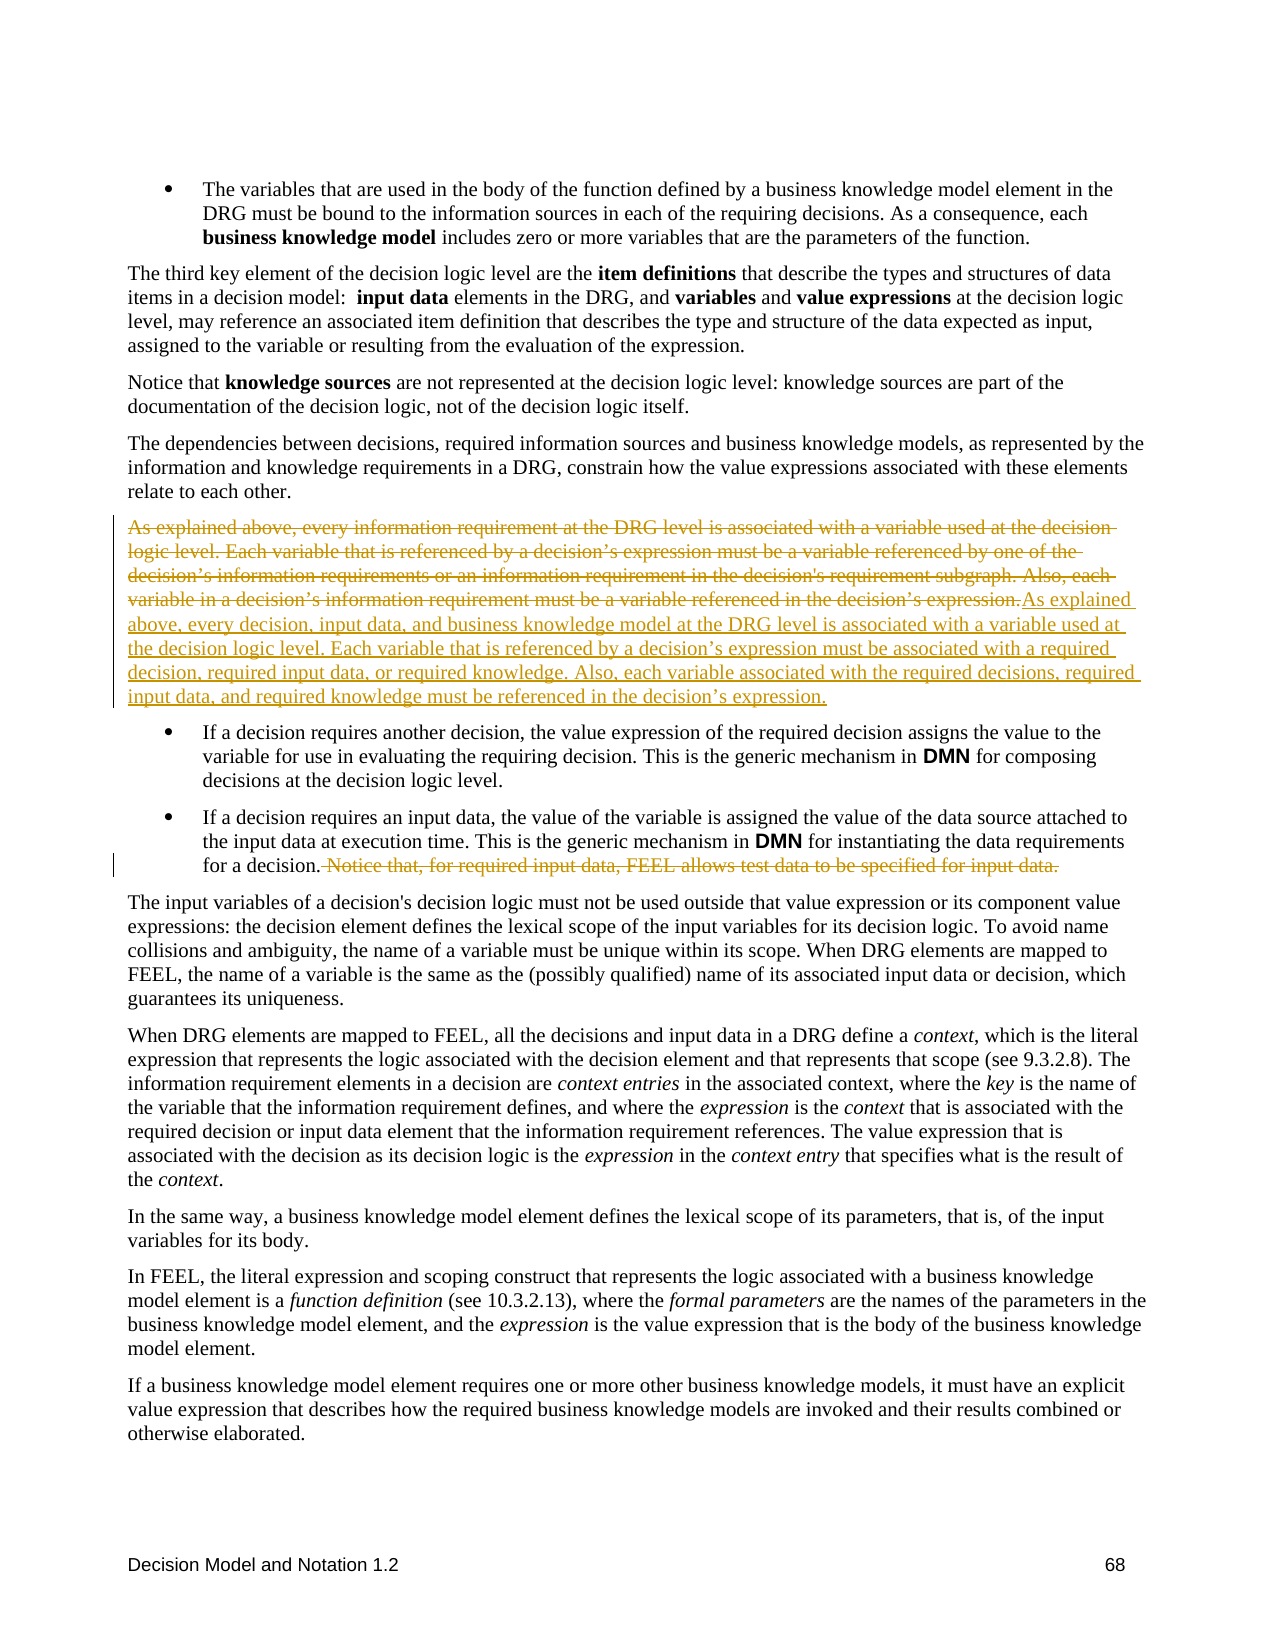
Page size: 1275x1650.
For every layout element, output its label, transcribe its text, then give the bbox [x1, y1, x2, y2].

text If a business knowledge model element requires one or more other business knowledge models, it must have an explicit value expression that describes how the required business knowledge models are invoked and their results combined or otherwise elaborated. [127, 1373, 1147, 1445]
list If a decision requires an input data, the value of the variable is assigned the value of the data source attached to the input data at execution time. This is the generic mechanism in DMN for instantiating the data requirements for a decision. [165, 805, 1147, 877]
text When DRG elements are mapped to FEEL, all the decisions and input data in a DRG define a context, which is the literal expression that represents the logic associated with the decision element and that represents that scope (see 9.3.2.8). The information requirement elements in a decision are context entries in the associated context, where the key is the name of the variable that the information requirement defines, and where the expression is the context that is associated with the required decision or input data element that the information requirement references. The value expression that is associated with the decision as its decision logic is the expression in the context entry that specifies what is the result of the context. [127, 1023, 1147, 1191]
text The input variables of a decision's decision logic must not be used outside that value expression or its component value expressions: the decision element defines the lexical scope of the input variables for its decision logic. To avoid name collisions and ambiguity, the name of a variable must be unique within its scope. When DRG elements are mapped to FEEL, the name of a variable is the same as the (possibly qualified) name of its associated input data or decision, which guarantees its uniqueness. [127, 890, 1147, 1010]
text In FEEL, the literal expression and scoping construct that represents the logic associated with a business knowledge model element is a function definition (see 10.3.2.13), where the formal parameters are the names of the parameters in the business knowledge model element, and the expression is the value expression that is the body of the business knowledge model element. [127, 1264, 1147, 1360]
text The dependencies between decisions, required information sources and business knowledge models, as represented by the information and knowledge requirements in a DRG, constrain how the value expressions associated with these elements relate to each other. [127, 431, 1147, 503]
text Notice that knowledge sources are not represented at the decision logic level: knowledge sources are part of the documentation of the decision logic, not of the decision logic itself. [127, 370, 1147, 418]
list The variables that are used in the body of the function defined by a business knowledge model element in the DRG must be bound to the information sources in each of the requiring decisions. As a consequence, each business knowledge model includes zero or more variables that are the parameters of the function. [165, 176, 1147, 249]
text As explained above, every decision, input data, and business knowledge model at the DRG level is associated with a variable used at the decision logic level. Each variable that is referenced by a decision’s expression must be associated with a required decision, required input data, or required knowledge. Also, each variable associated with the required decisions, required input data, and required knowledge must be referenced in the decision’s expression. [127, 515, 1147, 708]
list If a decision requires another decision, the value expression of the required decision assigns the value to the variable for use in evaluating the requiring decision. This is the generic mechanism in DMN for composing decisions at the decision logic level. [165, 720, 1147, 792]
text In the same way, a business knowledge model element defines the lexical scope of its parameters, that is, of the input variables for its body. [127, 1203, 1147, 1252]
text The third key element of the decision logic level are the item definitions that describe the types and structures of data items in a decision model: input data elements in the DRG, and variables and value expressions at the decision logic level, may reference an associated item definition that describes the type and structure of the data expected as input, assigned to the variable or resulting from the evaluation of the expression. [127, 261, 1147, 357]
